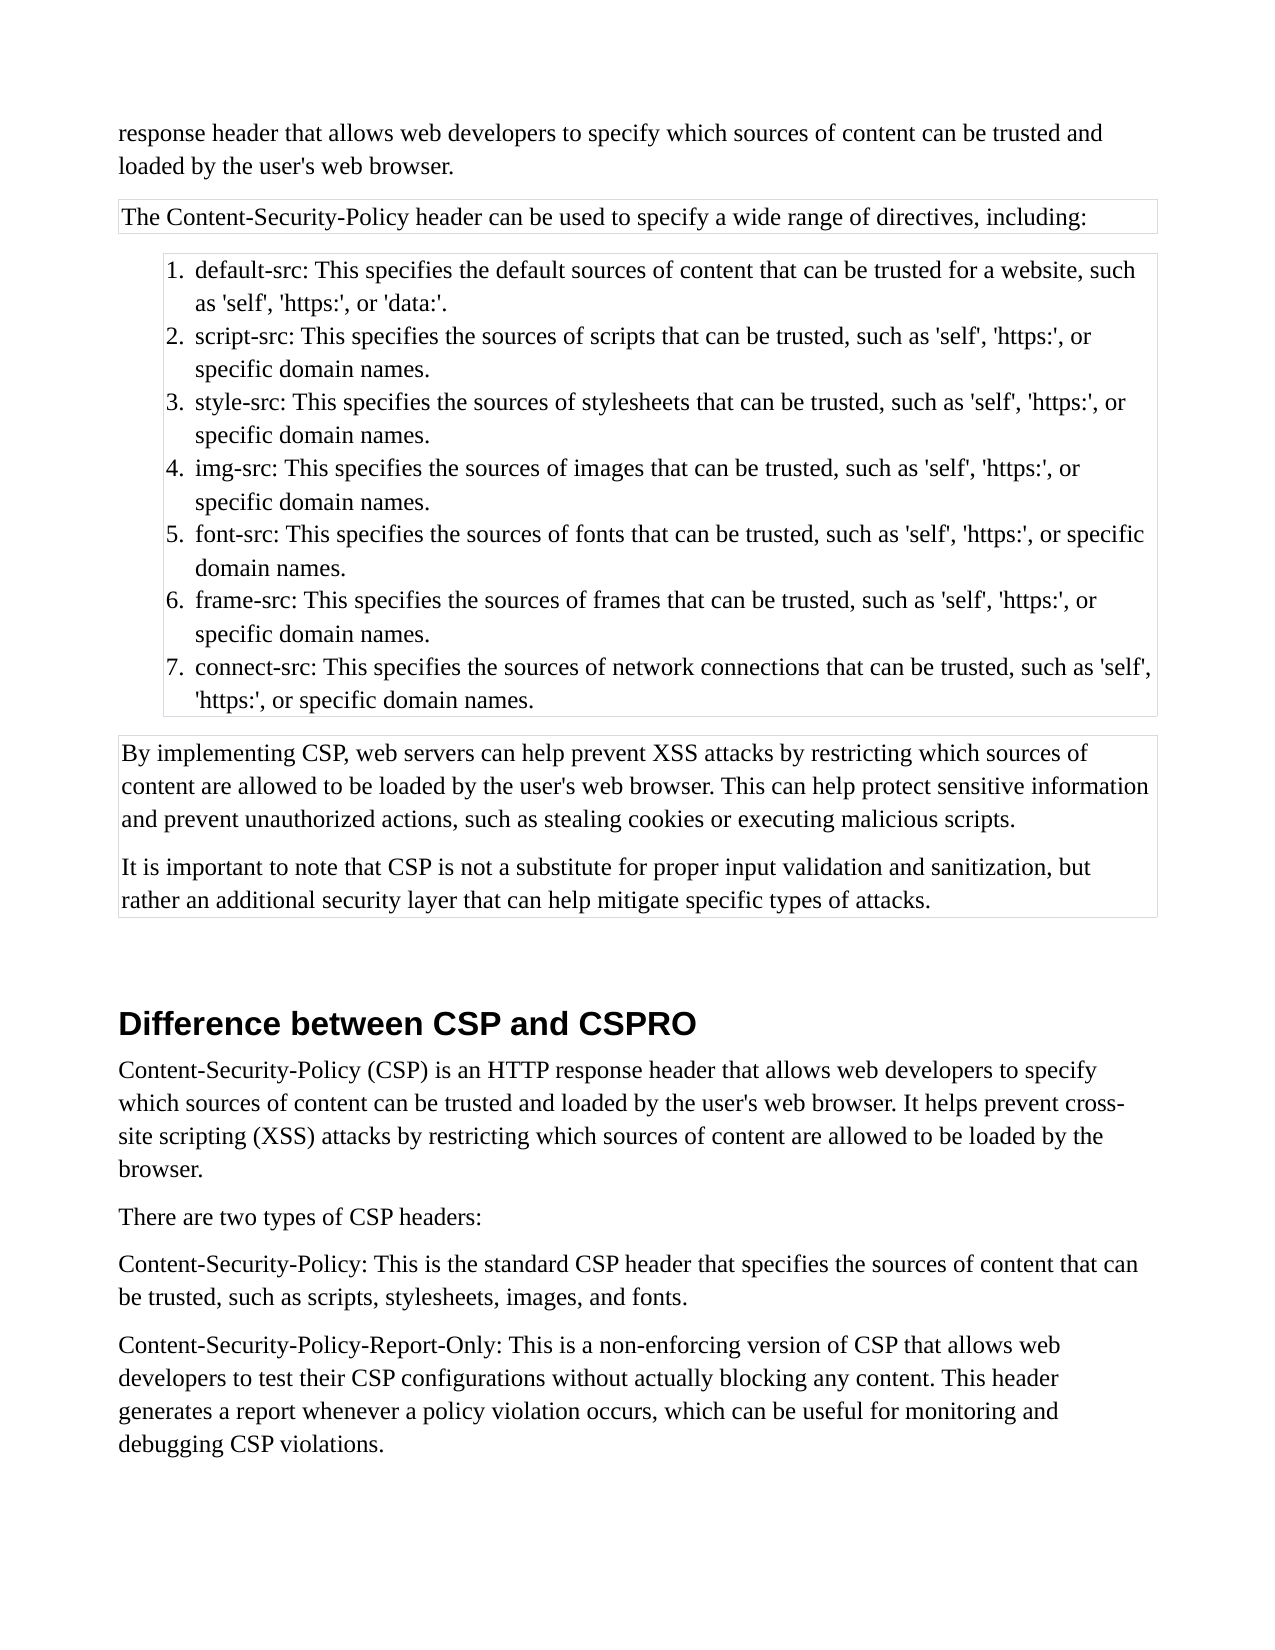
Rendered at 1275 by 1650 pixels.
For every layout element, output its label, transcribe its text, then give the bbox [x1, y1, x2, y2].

list font-src: This specifies the sources of fonts that can be trusted, such as 'self', 'https:', or specific domain names. [164, 517, 1157, 581]
text There are two types of CSP headers: [118, 1202, 1157, 1230]
list img-src: This specifies the sources of images that can be trusted, such as 'self', 'https:', or specific domain names. [164, 451, 1157, 515]
list frame-src: This specifies the sources of frames that can be trusted, such as 'self', 'https:', or specific domain names. [164, 583, 1157, 647]
text By implementing CSP, web servers can help prevent XSS attacks by restricting which sources of content are allowed to be loaded by the user's web browser. This can help protect sensitive information and prevent unauthorized actions, such as stealing cookies or executing malicious scripts. [119, 736, 1157, 833]
list connect-src: This specifies the sources of network connections that can be trusted, such as 'self', 'https:', or specific domain names. [164, 649, 1157, 716]
text It is important to note that CSP is not a substitute for proper input validation and sanitization, but rather an additional security layer that can help mitigate specific types of attacks. [119, 849, 1157, 917]
text Content-Security-Policy-Report-Only: This is a non-enforcing version of CSP that allows web developers to test their CSP configurations without actually blocking any content. This header generates a report whenever a policy violation occurs, which can be useful for monitoring and debugging CSP violations. [118, 1330, 1157, 1458]
list style-src: This specifies the sources of stylesheets that can be trusted, such as 'self', 'https:', or specific domain names. [164, 384, 1157, 449]
list default-src: This specifies the default sources of content that can be trusted for a website, such as 'self', 'https:', or 'data:'. [164, 254, 1157, 317]
text response header that allows web developers to specify which sources of content can be trusted and loaded by the user's web browser. [118, 118, 1157, 180]
subtitle Difference between CSP and CSPRO [118, 1004, 1157, 1042]
list script-src: This specifies the sources of scripts that can be trusted, such as 'self', 'https:', or specific domain names. [164, 318, 1157, 383]
text The Content-Security-Policy header can be used to specify a wide range of directives, including: [119, 200, 1157, 233]
text Content-Security-Policy: This is the standard CSP header that specifies the sources of content that can be trusted, such as scripts, stylesheets, images, and fonts. [118, 1249, 1157, 1311]
text Content-Security-Policy (CSP) is an HTTP response header that allows web developers to specify which sources of content can be trusted and loaded by the user's web browser. It helps prevent cross-site scripting (XSS) attacks by restricting which sources of content are allowed to be loaded by the browser. [118, 1055, 1157, 1183]
